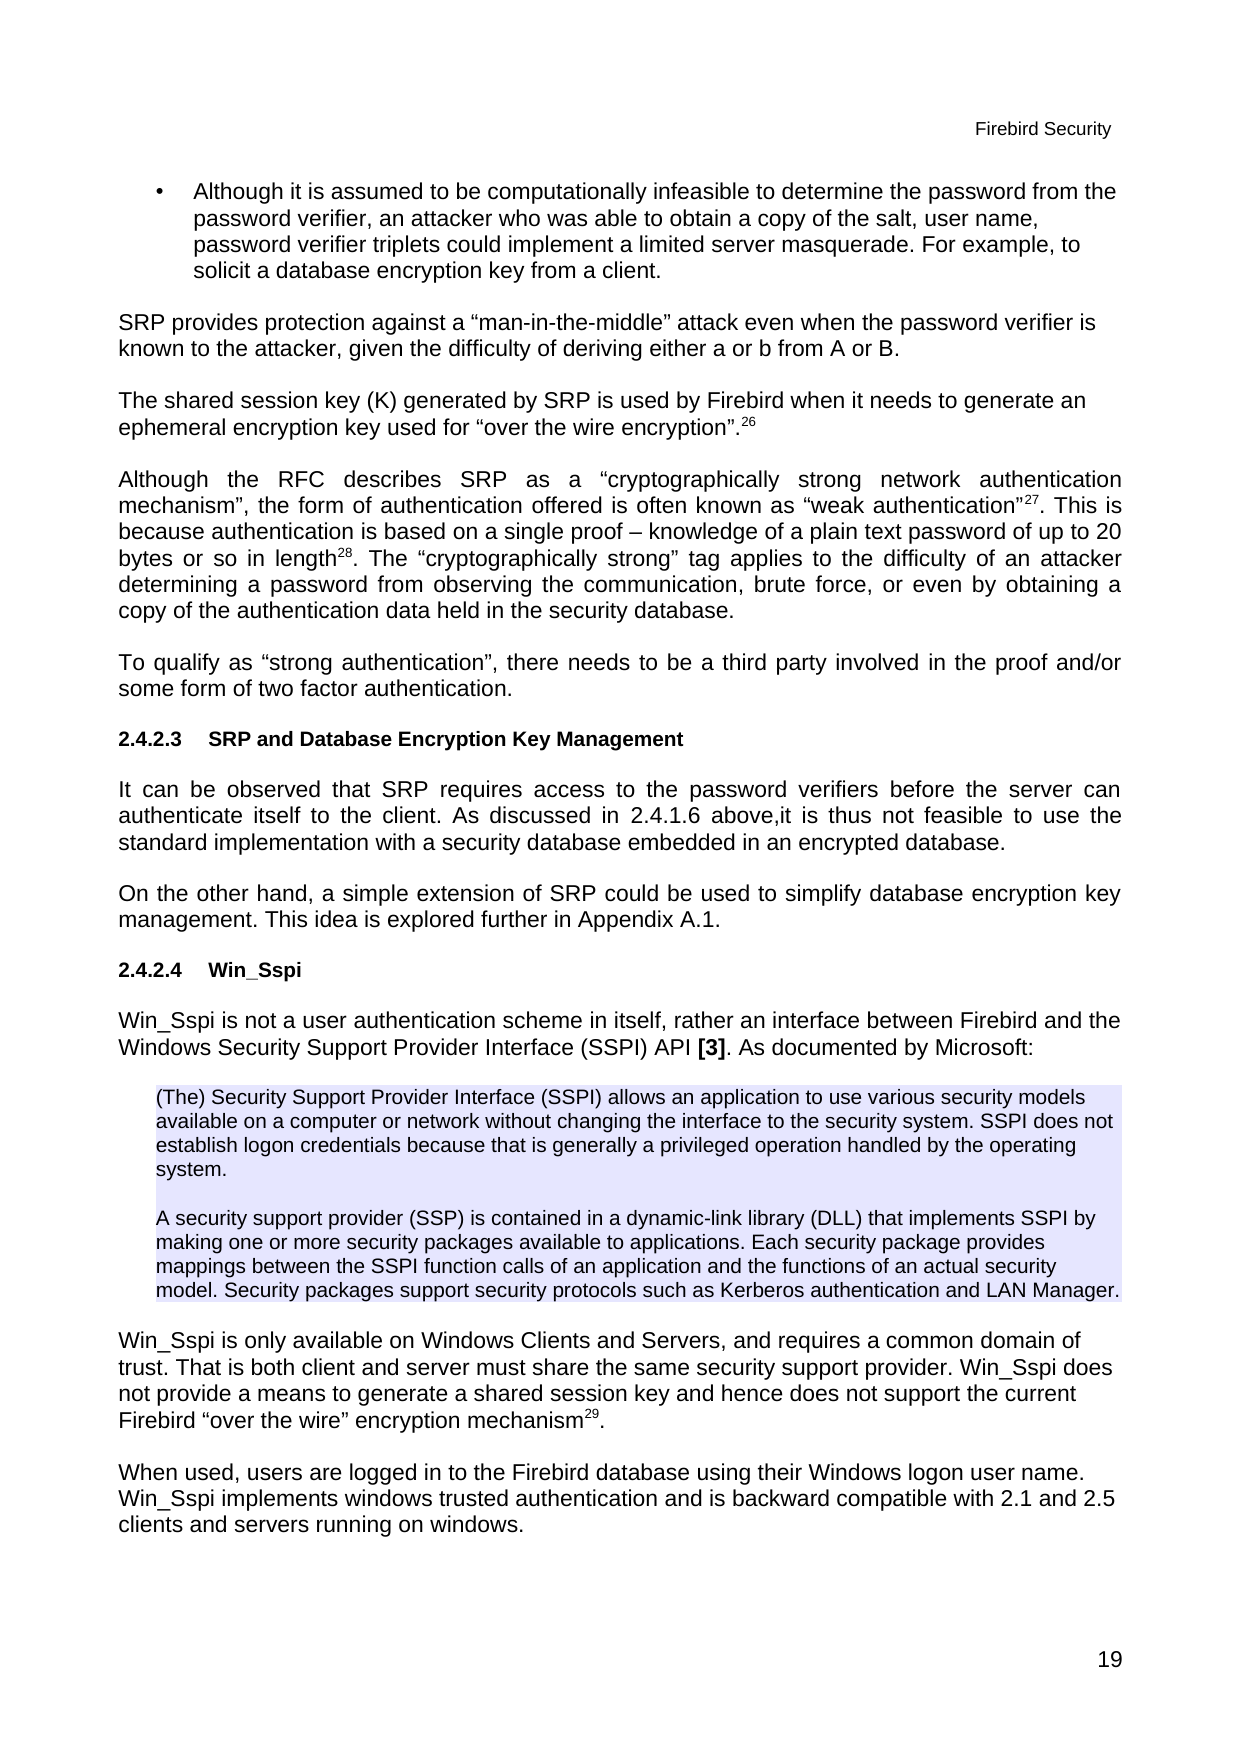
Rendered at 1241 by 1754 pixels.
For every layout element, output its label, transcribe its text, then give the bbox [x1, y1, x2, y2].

text A security support provider (SSP) is contained in a dynamic-link library (DLL) that implements SSPI by making one or more security packages available to applications. Each security package provides mappings between the SSPI function calls of an application and the functions of an actual security model. Security packages support security protocols such as Kerberos authentication and LAN Manager. [156, 1206, 1122, 1302]
text To qualify as “strong authentication”, there needs to be a third party involved in the proof and/or some form of two factor authentication. [118, 649, 1122, 701]
text Although the RFC describes SRP as a “cryptographically strong network authentication mechanism”, the form of authentication offered is often known as “weak authentication”. This is because authentication is based on a single proof – knowledge of a plain text password of up to 20 bytes or so in length. The “cryptographically strong” tag applies to the difficulty of an attacker determining a password from observing the communication, brute force, or even by obtaining a copy of the authentication data held in the security database. [118, 466, 1122, 624]
text Win_Sspi is only available on Windows Clients and Servers, and requires a common domain of trust. That is both client and server must share the same security support provider. Win_Sspi does not provide a means to generate a shared session key and hence does not support the current Firebird “over the wire” encryption mechanism. [118, 1327, 1122, 1433]
subtitle Win_Sspi [118, 958, 1122, 982]
text (The) Security Support Provider Interface (SSPI) allows an application to use various security models available on a computer or network without changing the interface to the security system. SSPI does not establish logon credentials because that is generally a privileged operation handled by the operating system. [156, 1085, 1122, 1181]
text The shared session key (K) generated by SRP is used by Firebird when it needs to generate an ephemeral encryption key used for “over the wire encryption”. [118, 387, 1122, 440]
text SRP provides protection against a “man-in-the-middle” attack even when the password verifier is known to the attacker, given the difficulty of deriving either a or b from A or B. [118, 309, 1122, 362]
list Although it is assumed to be computationally infeasible to determine the password from the password verifier, an attacker who was able to obtain a copy of the salt, user name, password verifier triplets could implement a limited server masquerade. For example, to solicit a database encryption key from a client. [156, 178, 1122, 283]
text Win_Sspi is not a user authentication scheme in itself, rather an interface between Firebird and the Windows Security Support Provider Interface (SSPI) API [3]. As documented by Microsoft: [118, 1007, 1122, 1060]
text On the other hand, a simple extension of SRP could be used to simplify database encryption key management. This idea is explored further in Appendix A.1. [118, 880, 1122, 933]
subtitle SRP and Database Encryption Key Management [118, 726, 1122, 750]
text When used, users are logged in to the Firebird database using their Windows logon user name. Win_Sspi implements windows trusted authentication and is backward compatible with 2.1 and 2.5 clients and servers running on windows. [118, 1458, 1122, 1537]
text It can be observed that SRP requires access to the password verifiers before the server can authenticate itself to the client. As discussed in 2.4.1.6 above,it is thus not feasible to use the standard implementation with a security database embedded in an encrypted database. [118, 776, 1122, 855]
